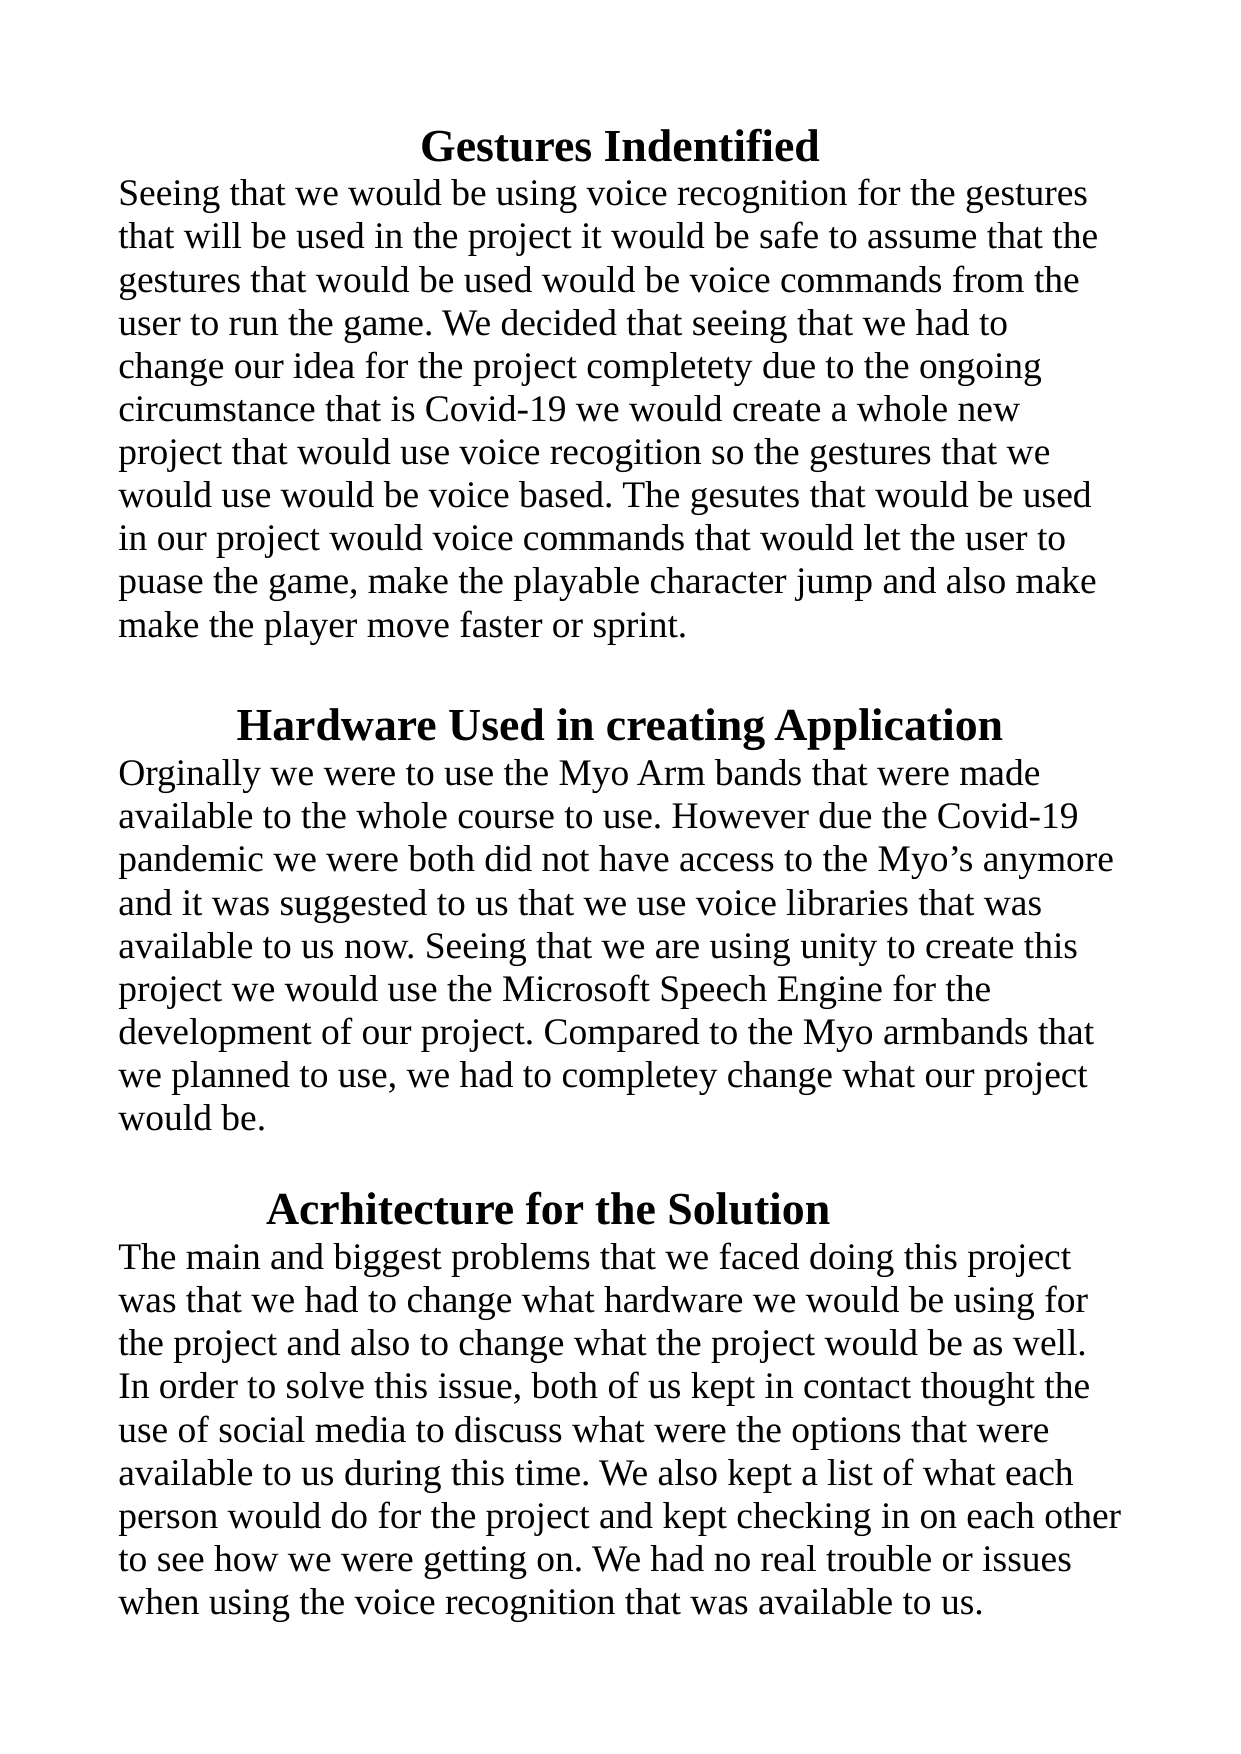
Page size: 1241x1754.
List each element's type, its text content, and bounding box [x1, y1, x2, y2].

text Seeing that we would be using voice recognition for the gestures that will be used in the project it would be safe to assume that the gestures that would be used would be voice commands from the user to run the game. We decided that seeing that we had to change our idea for the project completety due to the ongoing circumstance that is Covid-19 we would create a whole new project that would use voice recogition so the gestures that we would use would be voice based. The gesutes that would be used in our project would voice commands that would let the user to puase the game, make the playable character jump and also make make the player move faster or sprint. [118, 171, 1122, 645]
text Gestures Indentified [118, 118, 1122, 171]
text Acrhitecture for the Solution [118, 1182, 1122, 1234]
text The main and biggest problems that we faced doing this project was that we had to change what hardware we would be using for the project and also to change what the project would be as well. [118, 1234, 1122, 1364]
text In order to solve this issue, both of us kept in contact thought the use of social media to discuss what were the options that were available to us during this time. We also kept a list of what each person would do for the project and kept checking in on each other to see how we were getting on. We had no real trouble or issues when using the voice recognition that was available to us. [118, 1364, 1122, 1623]
text Orginally we were to use the Myo Arm bands that were made available to the whole course to use. However due the Covid-19 pandemic we were both did not have access to the Myo’s anymore and it was suggested to us that we use voice libraries that was available to us now. Seeing that we are using unity to create this project we would use the Microsoft Speech Engine for the development of our project. Compared to the Myo armbands that we planned to use, we had to completey change what our project would be. [118, 751, 1122, 1139]
text Hardware Used in creating Application [118, 698, 1122, 751]
